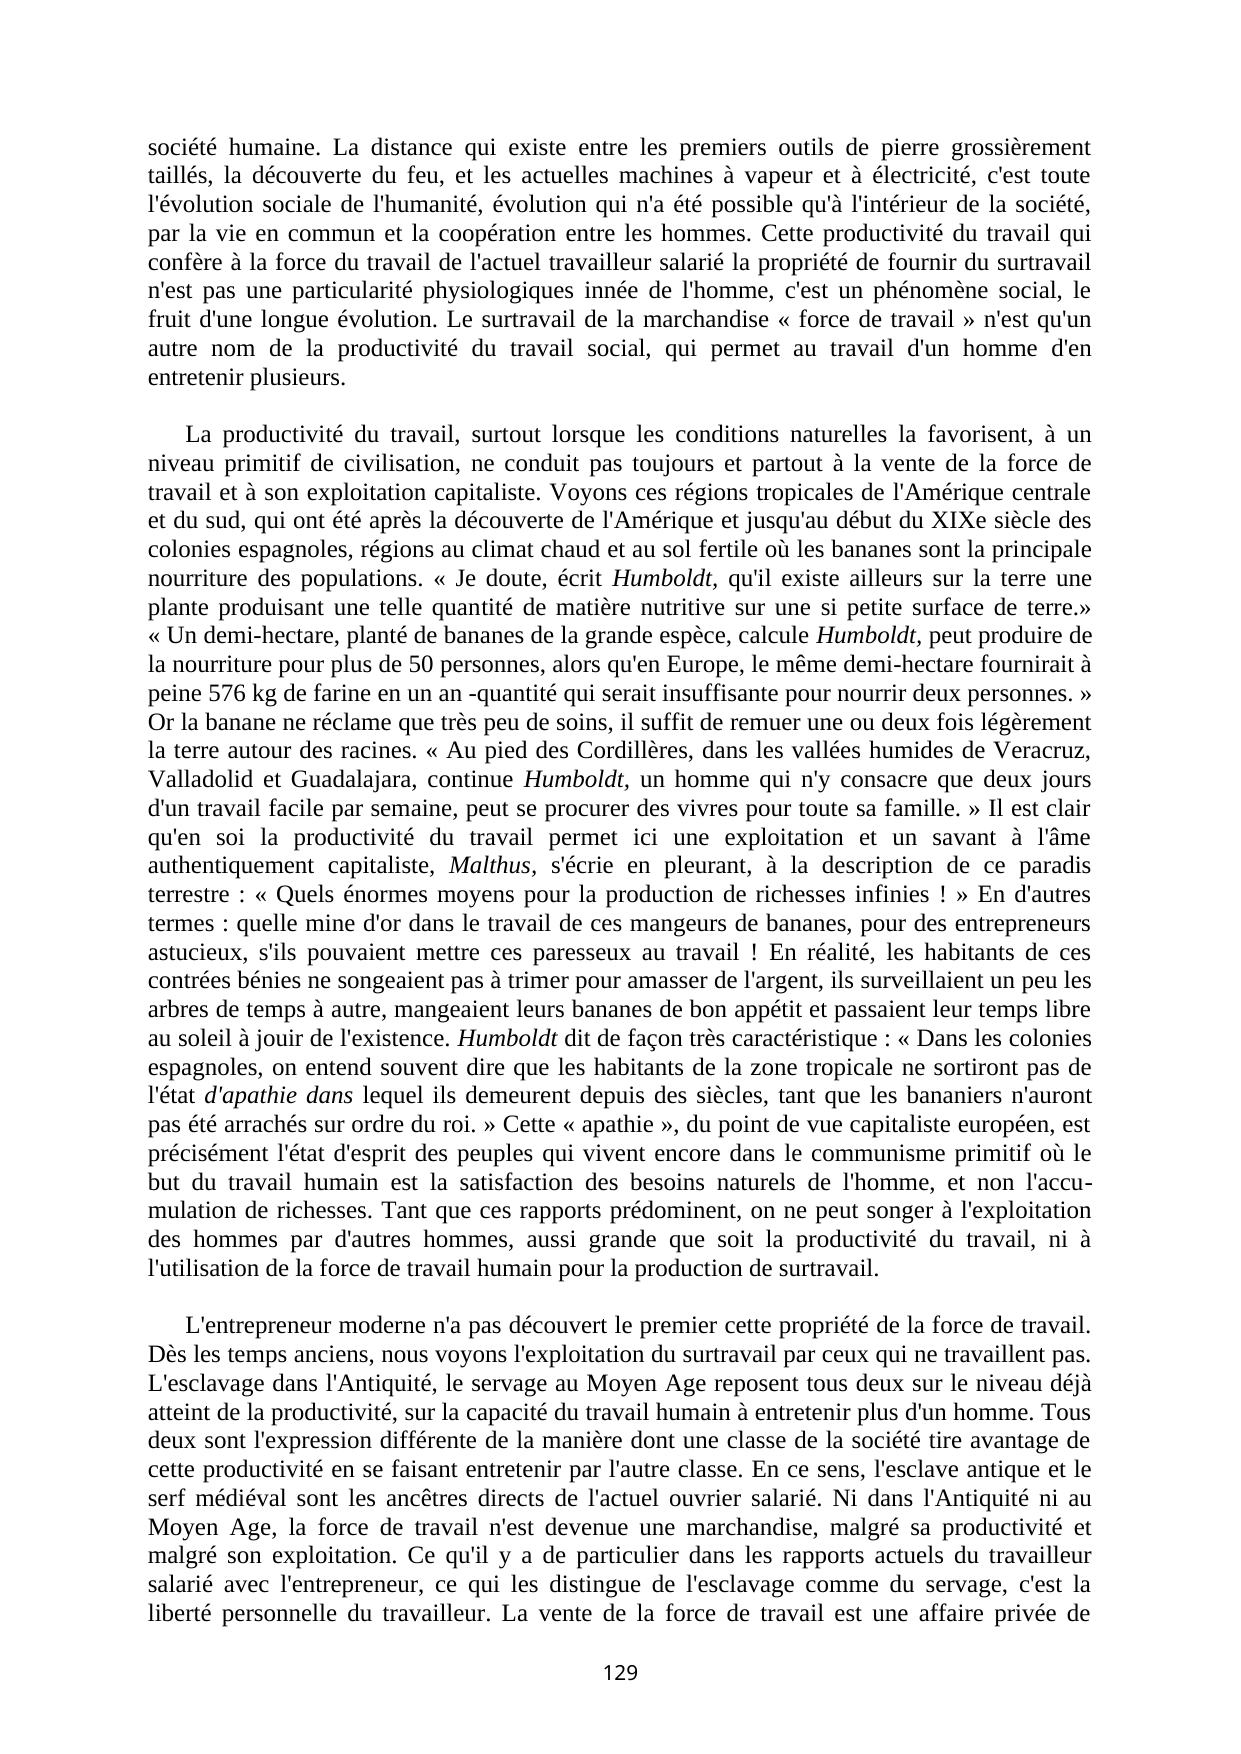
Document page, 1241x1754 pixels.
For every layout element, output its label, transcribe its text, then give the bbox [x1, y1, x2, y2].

text société humaine. La distance qui existe entre les premiers outils de pierre grossièrement taillés, la découverte du feu, et les actuelles machines à vapeur et à électricité, c'est toute l'évolution sociale de l'humanité, évolution qui n'a été possible qu'à l'intérieur de la société, par la vie en commun et la coopération entre les hommes. Cette productivité du travail qui confère à la force du travail de l'actuel travailleur salarié la propriété de fournir du surtravail n'est pas une particularité physiologiques innée de l'homme, c'est un phénomène social, le fruit d'une longue évolution. Le surtravail de la marchandise « force de travail » n'est qu'un autre nom de la productivité du travail social, qui permet au travail d'un homme d'en entretenir plusieurs. [148, 132, 1093, 390]
text L'entrepreneur moderne n'a pas découvert le premier cette propriété de la force de travail. Dès les temps anciens, nous voyons l'exploitation du surtravail par ceux qui ne travaillent pas. L'esclavage dans l'Antiquité, le servage au Moyen Age reposent tous deux sur le niveau déjà atteint de la productivité, sur la capacité du travail humain à entretenir plus d'un homme. Tous deux sont l'expression différente de la manière dont une classe de la société tire avantage de cette productivité en se faisant entretenir par l'autre classe. En ce sens, l'esclave antique et le serf médiéval sont les ancêtres directs de l'actuel ouvrier salarié. Ni dans l'Antiquité ni au Moyen Age, la force de travail n'est devenue une marchandise, malgré sa productivité et malgré son exploitation. Ce qu'il y a de particulier dans les rapports actuels du travailleur salarié avec l'entrepreneur, ce qui les distingue de l'esclavage comme du servage, c'est la liberté personnelle du travailleur. La vente de la force de travail est une affaire privée de [148, 1310, 1093, 1627]
text La productivité du travail, surtout lorsque les conditions naturelles la favorisent, à un niveau primitif de civilisation, ne conduit pas toujours et partout à la vente de la force de travail et à son exploitation capitaliste. Voyons ces régions tropicales de l'Amérique centrale et du sud, qui ont été après la découverte de l'Amérique et jusqu'au début du XIXe siècle des colonies espagnoles, régions au climat chaud et au sol fertile où les bananes sont la principale nourriture des populations. « Je doute, écrit Humboldt, qu'il existe ailleurs sur la terre une plante produisant une telle quan­tité de matière nutritive sur une si petite surface de terre.» « Un demi-hectare, planté de bananes de la grande espèce, calcule Humboldt, peut produire de la nourriture pour plus de 50 personnes, alors qu'en Europe, le même demi-hectare fournirait à peine 576 kg de farine en un an -quantité qui serait insuffisante pour nourrir deux personnes. » Or la banane ne réclame que très peu de soins, il suffit de remuer une ou deux fois légèrement la terre autour des racines. « Au pied des Cordillères, dans les vallées humides de Veracruz, Valladolid et Guadalajara, continue Humboldt, un homme qui n'y consacre que deux jours d'un travail facile par semaine, peut se procurer des vivres pour toute sa famille. » Il est clair qu'en soi la productivité du travail permet ici une exploitation et un savant à l'âme authentiquement capitaliste, Malthus, s'écrie en pleurant, à la description de ce paradis terrestre : « Quels énormes moyens pour la production de richesses infinies ! » En d'autres termes : quelle mine d'or dans le travail de ces mangeurs de bananes, pour des entrepreneurs astucieux, s'ils pouvaient mettre ces paresseux au travail ! En réalité, les habitants de ces contrées bénies ne songeaient pas à trimer pour amasser de l'argent, ils surveillaient un peu les arbres de temps à autre, mangeaient leurs bananes de bon appétit et passaient leur temps libre au soleil à jouir de l'existence. Humboldt dit de façon très caractéristique : « Dans les colonies espagnoles, on entend souvent dire que les habitants de la zone tropicale ne sortiront pas de l'état d'apathie dans lequel ils demeurent depuis des siècles, tant que les bananiers n'auront pas été arrachés sur ordre du roi. » Cette « apathie », du point de vue capitaliste européen, est précisément l'état d'esprit des peuples qui vivent encore dans le communisme primitif où le but du travail humain est la satisfaction des besoins naturels de l'homme, et non l'accu­mulation de richesses. Tant que ces rapports prédominent, on ne peut songer à l'exploitation des hommes par d'autres hommes, aussi grande que soit la productivité du travail, ni à l'utilisation de la force de travail humain pour la production de surtravail. [148, 419, 1093, 1282]
